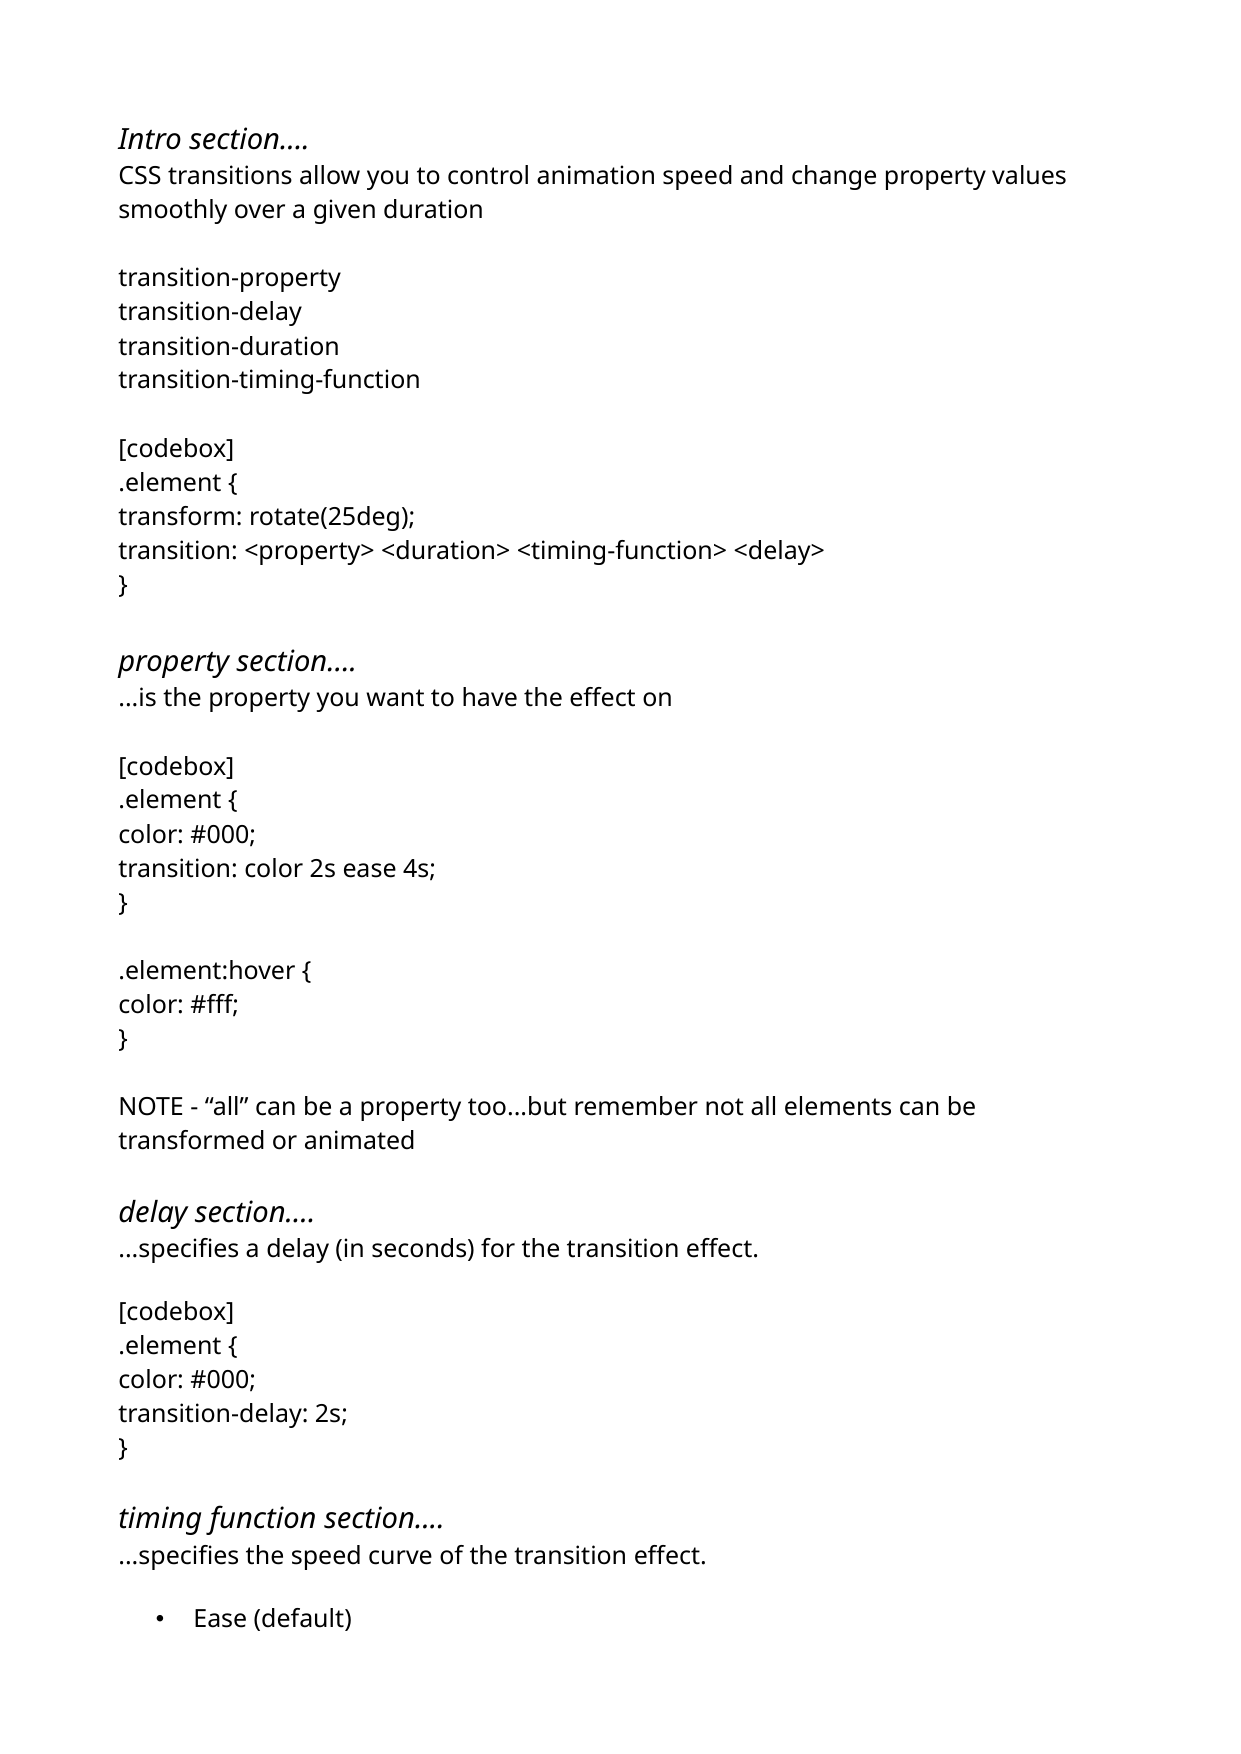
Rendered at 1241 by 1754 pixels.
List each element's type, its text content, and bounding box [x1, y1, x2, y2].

text color: #000; [118, 816, 1122, 850]
text ...specifies the speed curve of the transition effect. [118, 1537, 1122, 1572]
text transition: color 2s ease 4s; [118, 850, 1122, 884]
text } [118, 1021, 1122, 1055]
list Ease (default) [156, 1600, 1122, 1634]
text .element:hover { [118, 952, 1122, 987]
text [codebox] [118, 1293, 1122, 1327]
text timing function section.... [118, 1498, 1122, 1537]
text .element { [118, 464, 1122, 498]
text [codebox] [118, 430, 1122, 464]
text transform: rotate(25deg); [118, 498, 1122, 532]
text Intro section.... [118, 118, 1122, 158]
text ...is the property you want to have the effect on [118, 680, 1122, 714]
text property section.... [118, 640, 1122, 680]
text NOTE - “all” can be a property too...but remember not all elements can be transformed or animated [118, 1089, 1122, 1157]
text delay section.... [118, 1191, 1122, 1231]
text } [118, 884, 1122, 918]
text .element { [118, 1327, 1122, 1362]
text [codebox] [118, 748, 1122, 782]
text transition-duration [118, 328, 1122, 362]
text transition-delay: 2s; [118, 1396, 1122, 1430]
text } [118, 567, 1122, 601]
text transition-delay [118, 294, 1122, 328]
text transition: <property> <duration> <timing-function> <delay> [118, 532, 1122, 567]
text .element { [118, 782, 1122, 816]
text transition-timing-function [118, 362, 1122, 396]
text } [118, 1430, 1122, 1464]
text transition-property [118, 260, 1122, 294]
text ...specifies a delay (in seconds) for the transition effect. [118, 1231, 1122, 1265]
text color: #000; [118, 1362, 1122, 1396]
text CSS transitions allow you to control animation speed and change property values smoothly over a given duration [118, 158, 1122, 226]
text color: #fff; [118, 987, 1122, 1021]
